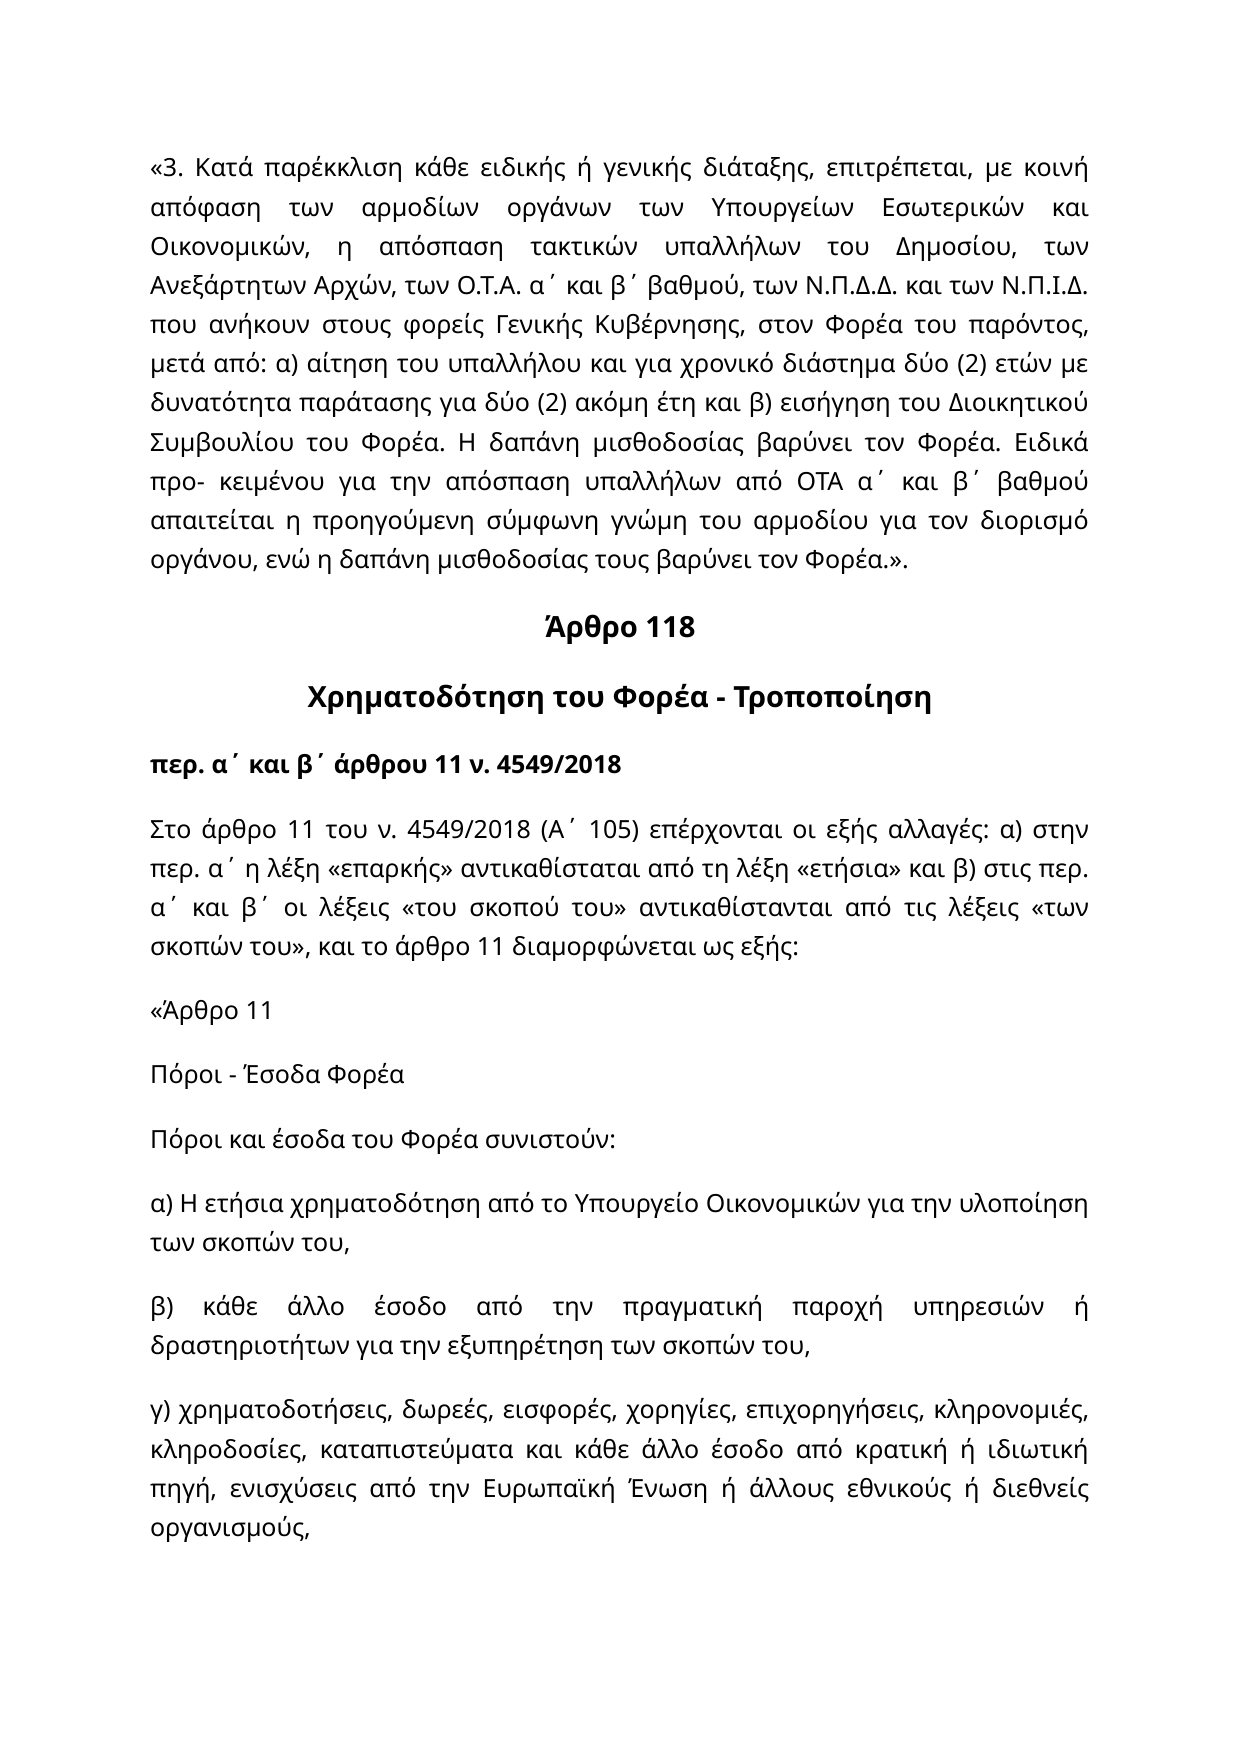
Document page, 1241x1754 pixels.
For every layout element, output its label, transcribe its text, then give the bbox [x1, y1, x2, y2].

subtitle Χρηματοδότηση του Φορέα - Τροποποίηση [150, 676, 1090, 716]
text γ) χρηματοδοτήσεις, δωρεές, εισφορές, χορηγίες, επιχορηγήσεις, κληρονομιές, κληροδοσίες, καταπιστεύματα και κάθε άλλο έσοδο από κρατική ή ιδιωτική πηγή, ενισχύσεις από την Ευρωπαϊκή Ένωση ή άλλους εθνικούς ή διεθνείς οργανισμούς, [150, 1392, 1090, 1544]
text Πόροι - Έσοδα Φορέα [150, 1057, 1090, 1091]
text α) Η ετήσια χρηματοδότηση από το Υπουργείο Οικονομικών για την υλοποίηση των σκοπών του, [150, 1185, 1090, 1259]
text Στο άρθρο 11 του ν. 4549/2018 (Α΄ 105) επέρχονται οι εξής αλλαγές: α) στην περ. α΄ η λέξη «επαρκής» αντικαθίσταται από τη λέξη «ετήσια» και β) στις περ. α΄ και β΄ οι λέξεις «του σκοπού του» αντικαθίστανται από τις λέξεις «των σκοπών του», και το άρθρο 11 διαμορφώνεται ως εξής: [150, 811, 1090, 963]
text Πόροι και έσοδα του Φορέα συνιστούν: [150, 1121, 1090, 1155]
text β) κάθε άλλο έσοδο από την πραγματική παροχή υπηρεσιών ή δραστηριοτήτων για την εξυπηρέτηση των σκοπών του, [150, 1289, 1090, 1362]
text «Άρθρο 11 [150, 993, 1090, 1027]
subtitle Άρθρο 118 [150, 606, 1090, 646]
text περ. α΄ και β΄ άρθρου 11 ν. 4549/2018 [150, 747, 1090, 781]
text «3. Κατά παρέκκλιση κάθε ειδικής ή γενικής διάταξης, επιτρέπεται, με κοινή απόφαση των αρμοδίων οργάνων των Υπουργείων Εσωτερικών και Οικονομικών, η απόσπαση τακτικών υπαλλήλων του Δημοσίου, των Ανεξάρτητων Αρχών, των Ο.Τ.Α. α΄ και β΄ βαθμού, των Ν.Π.Δ.Δ. και των Ν.Π.Ι.Δ. που ανήκουν στους φορείς Γενικής Κυβέρνησης, στον Φορέα του παρόντος, μετά από: α) αίτηση του υπαλλήλου και για χρονικό διάστημα δύο (2) ετών με δυνατότητα παράτασης για δύο (2) ακόμη έτη και β) εισήγηση του Διοικητικού Συμβουλίου του Φορέα. Η δαπάνη μισθοδοσίας βαρύνει τον Φορέα. Ειδικά προ- κειμένου για την απόσπαση υπαλλήλων από ΟΤΑ α΄ και β΄ βαθμού απαιτείται η προηγούμενη σύμφωνη γνώμη του αρμοδίου για τον διορισμό οργάνου, ενώ η δαπάνη μισθοδοσίας τους βαρύνει τον Φορέα.». [150, 150, 1090, 576]
